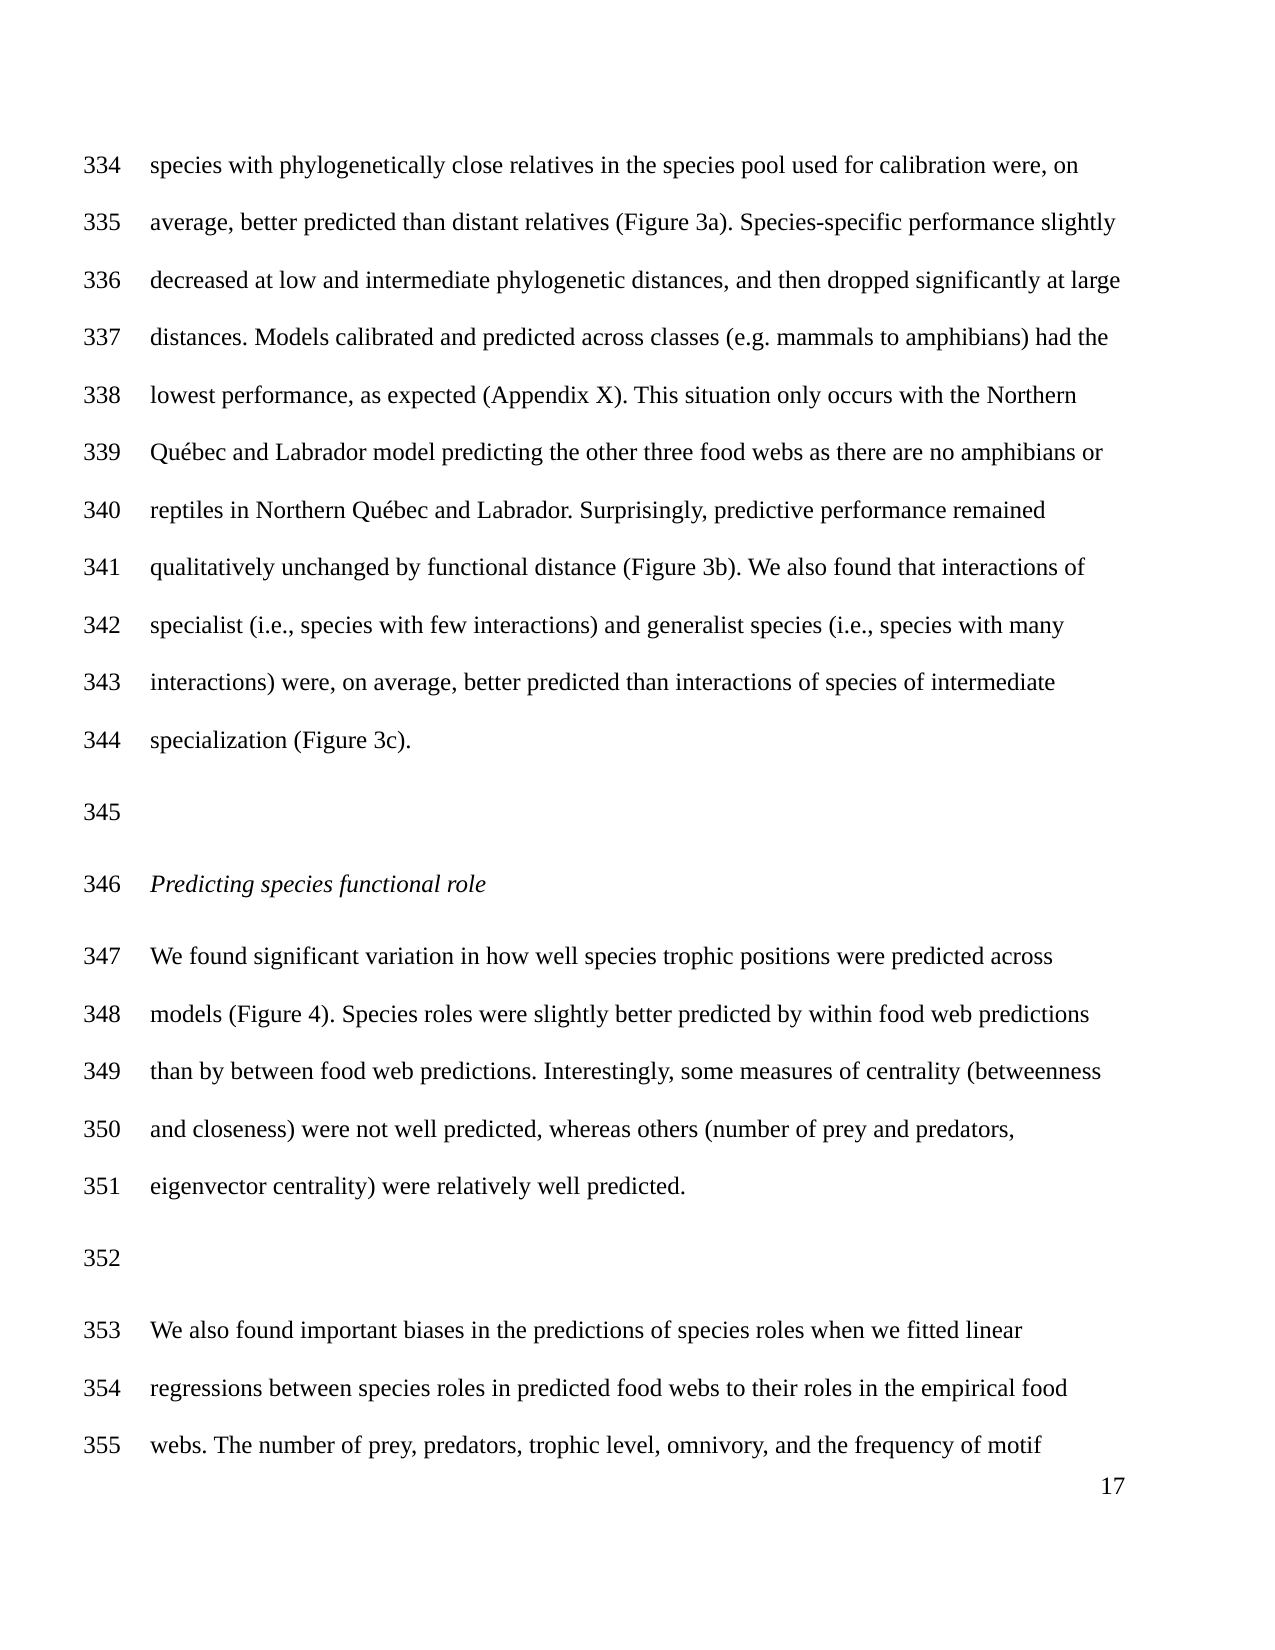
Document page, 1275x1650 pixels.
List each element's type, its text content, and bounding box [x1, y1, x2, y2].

text Predicting species functional role [150, 869, 1125, 898]
text We also found important biases in the predictions of species roles when we fitted linear regressions between species roles in predicted food webs to their roles in the empirical food webs. The number of prey, predators, trophic level, omnivory, and the frequency of motif [150, 1315, 1125, 1459]
text species with phylogenetically close relatives in the species pool used for calibration were, on average, better predicted than distant relatives (Figure 3a). Species-specific performance slightly decreased at low and intermediate phylogenetic distances, and then dropped significantly at large distances. Models calibrated and predicted across classes (e.g. mammals to amphibians) had the lowest performance, as expected (Appendix X). This situation only occurs with the Northern Québec and Labrador model predicting the other three food webs as there are no amphibians or reptiles in Northern Québec and Labrador. Surprisingly, predictive performance remained qualitatively unchanged by functional distance (Figure 3b). We also found that interactions of specialist (i.e., species with few interactions) and generalist species (i.e., species with many interactions) were, on average, better predicted than interactions of species of intermediate specialization (Figure 3c). [150, 150, 1125, 754]
text We found significant variation in how well species trophic positions were predicted across models (Figure 4). Species roles were slightly better predicted by within food web predictions than by between food web predictions. Interestingly, some measures of centrality (betweenness and closeness) were not well predicted, whereas others (number of prey and predators, eigenvector centrality) were relatively well predicted. [150, 941, 1125, 1200]
